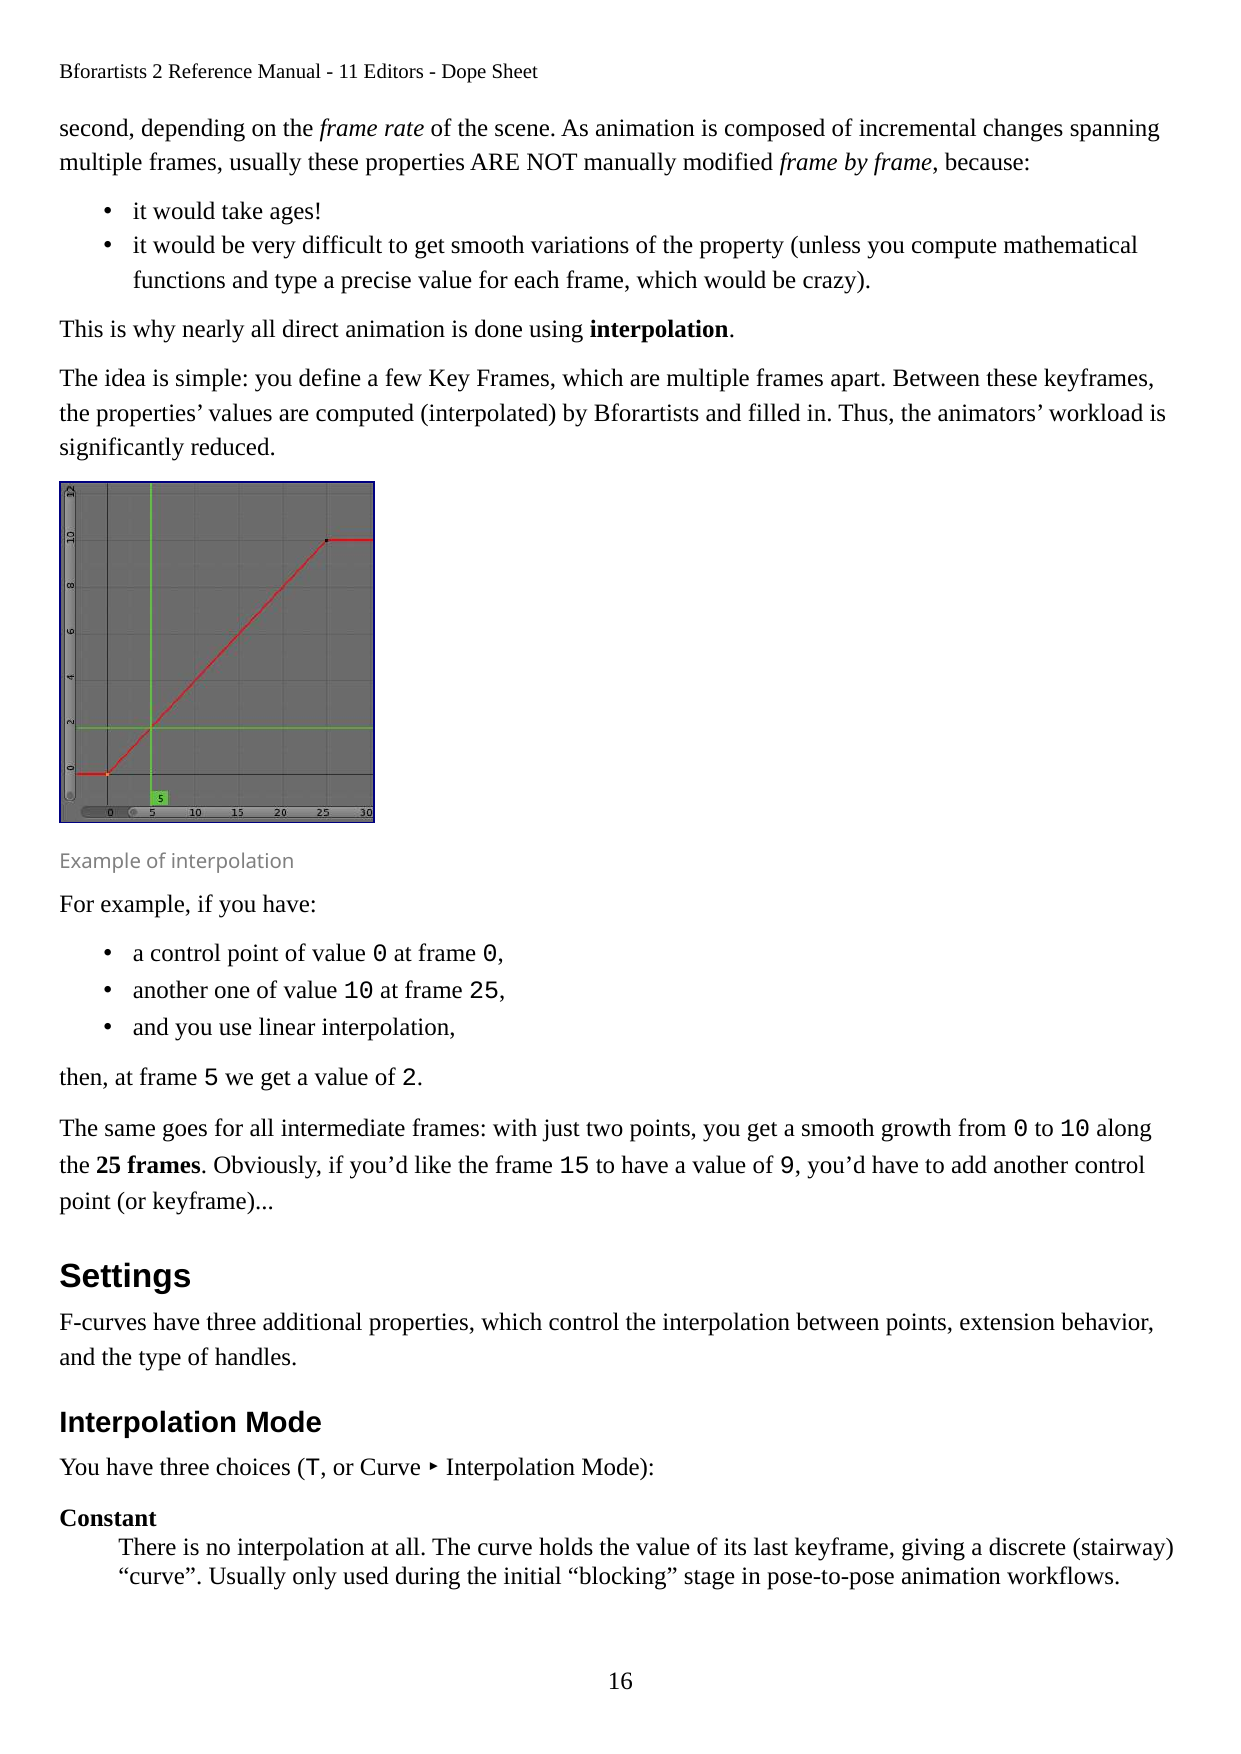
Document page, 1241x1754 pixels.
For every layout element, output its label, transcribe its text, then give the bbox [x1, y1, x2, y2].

text Example of interpolation [59, 844, 1181, 875]
list another one of value 10 at frame 25, [103, 976, 1181, 1006]
list it would be very difficult to get smooth variations of the property (unless you compute mathematical functions and type a precise value for each frame, which would be crazy). [103, 231, 1181, 294]
text second, depending on the frame rate of the scene. As animation is composed of incremental changes spanning multiple frames, usually these properties ARE NOT manually modified frame by frame, because: [59, 113, 1181, 176]
text The idea is simple: you define a few Key Frames, which are multiple frames apart. Between these keyframes, the properties’ values are computed (interpolated) by Bforartists and filled in. Thus, the animators’ workload is significantly reduced. [59, 363, 1181, 461]
subtitle Interpolation Mode [59, 1405, 1181, 1439]
subtitle Constant [59, 1503, 1181, 1532]
picture [61, 483, 373, 822]
text then, at frame 5 we get a value of 2. [59, 1062, 1181, 1092]
text You have three choices (T, or Curve ‣ Interpolation Mode): [59, 1452, 1181, 1482]
list and you use linear interpolation, [103, 1012, 1181, 1041]
text This is why nearly all direct animation is done using interpolation. [59, 314, 1181, 343]
text For example, if you have: [59, 889, 1181, 918]
text The same goes for all intermediate frames: with just two points, you get a smooth growth from 0 to 10 along the 25 frames. Obviously, if you’d like the frame 15 to have a value of 9, you’d have to add another control point (or keyframe)... [59, 1113, 1181, 1215]
list a control point of value 0 at frame 0, [103, 938, 1181, 969]
subtitle Settings [59, 1256, 1181, 1295]
list There is no interpolation at all. The curve holds the value of its last keyframe, giving a discrete (stairway) “curve”. Usually only used during the initial “blocking” stage in pose-to-pose animation workflows. [118, 1532, 1181, 1589]
text F-curves have three additional properties, which control the interpolation between points, extension behavior, and the type of handles. [59, 1307, 1181, 1371]
list it would take ages! [103, 196, 1181, 225]
